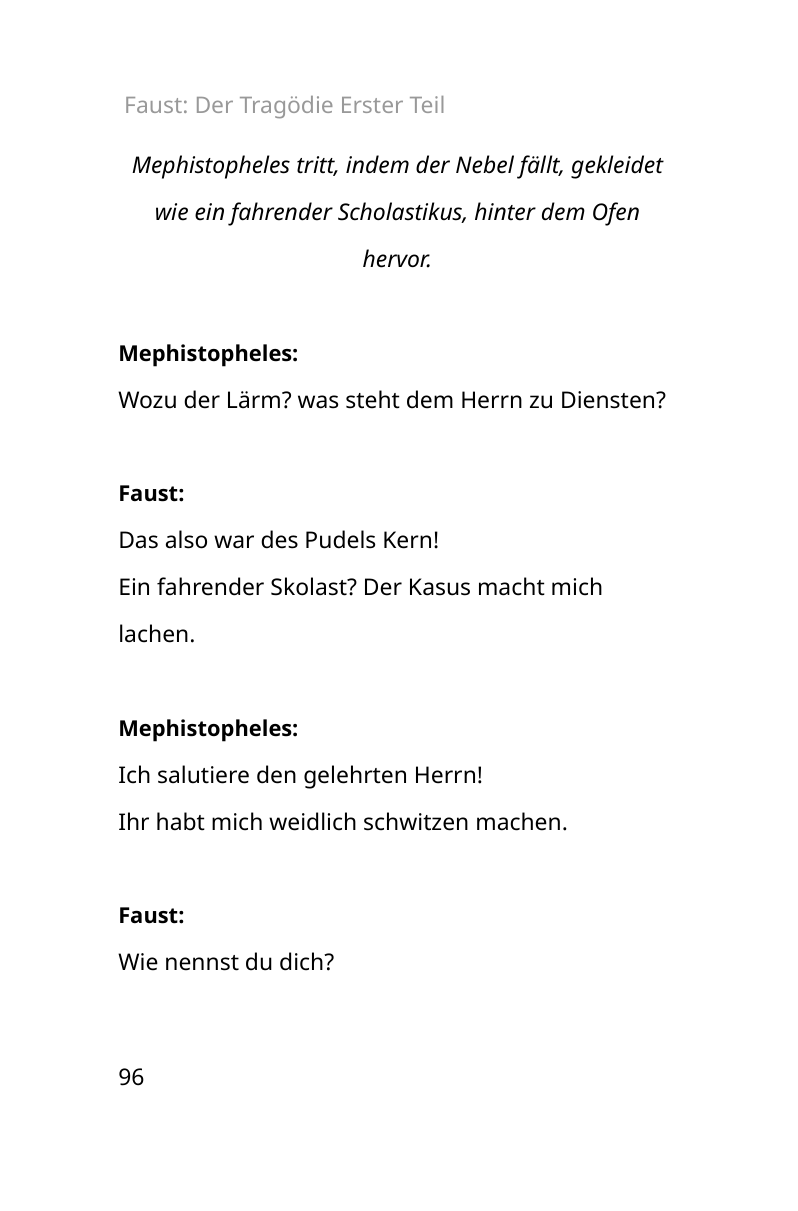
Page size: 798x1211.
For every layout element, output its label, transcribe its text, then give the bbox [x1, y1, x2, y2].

text Mephistopheles tritt, indem der Nebel fällt, gekleidet wie ein fahrender Scholastikus, hinter dem Ofen hervor. [118, 149, 679, 274]
text Faust: Das also war des Pudels Kern! Ein fahrender Skolast? Der Kasus macht mich lachen. [118, 448, 679, 649]
text Mephistopheles: Wozu der Lärm? was steht dem Herrn zu Diensten? [118, 302, 679, 415]
text Faust: Wie nennst du dich? [118, 870, 679, 977]
text Mephistopheles: Ich salutiere den gelehrten Herrn! Ihr habt mich weidlich schwitzen machen. [118, 683, 679, 837]
